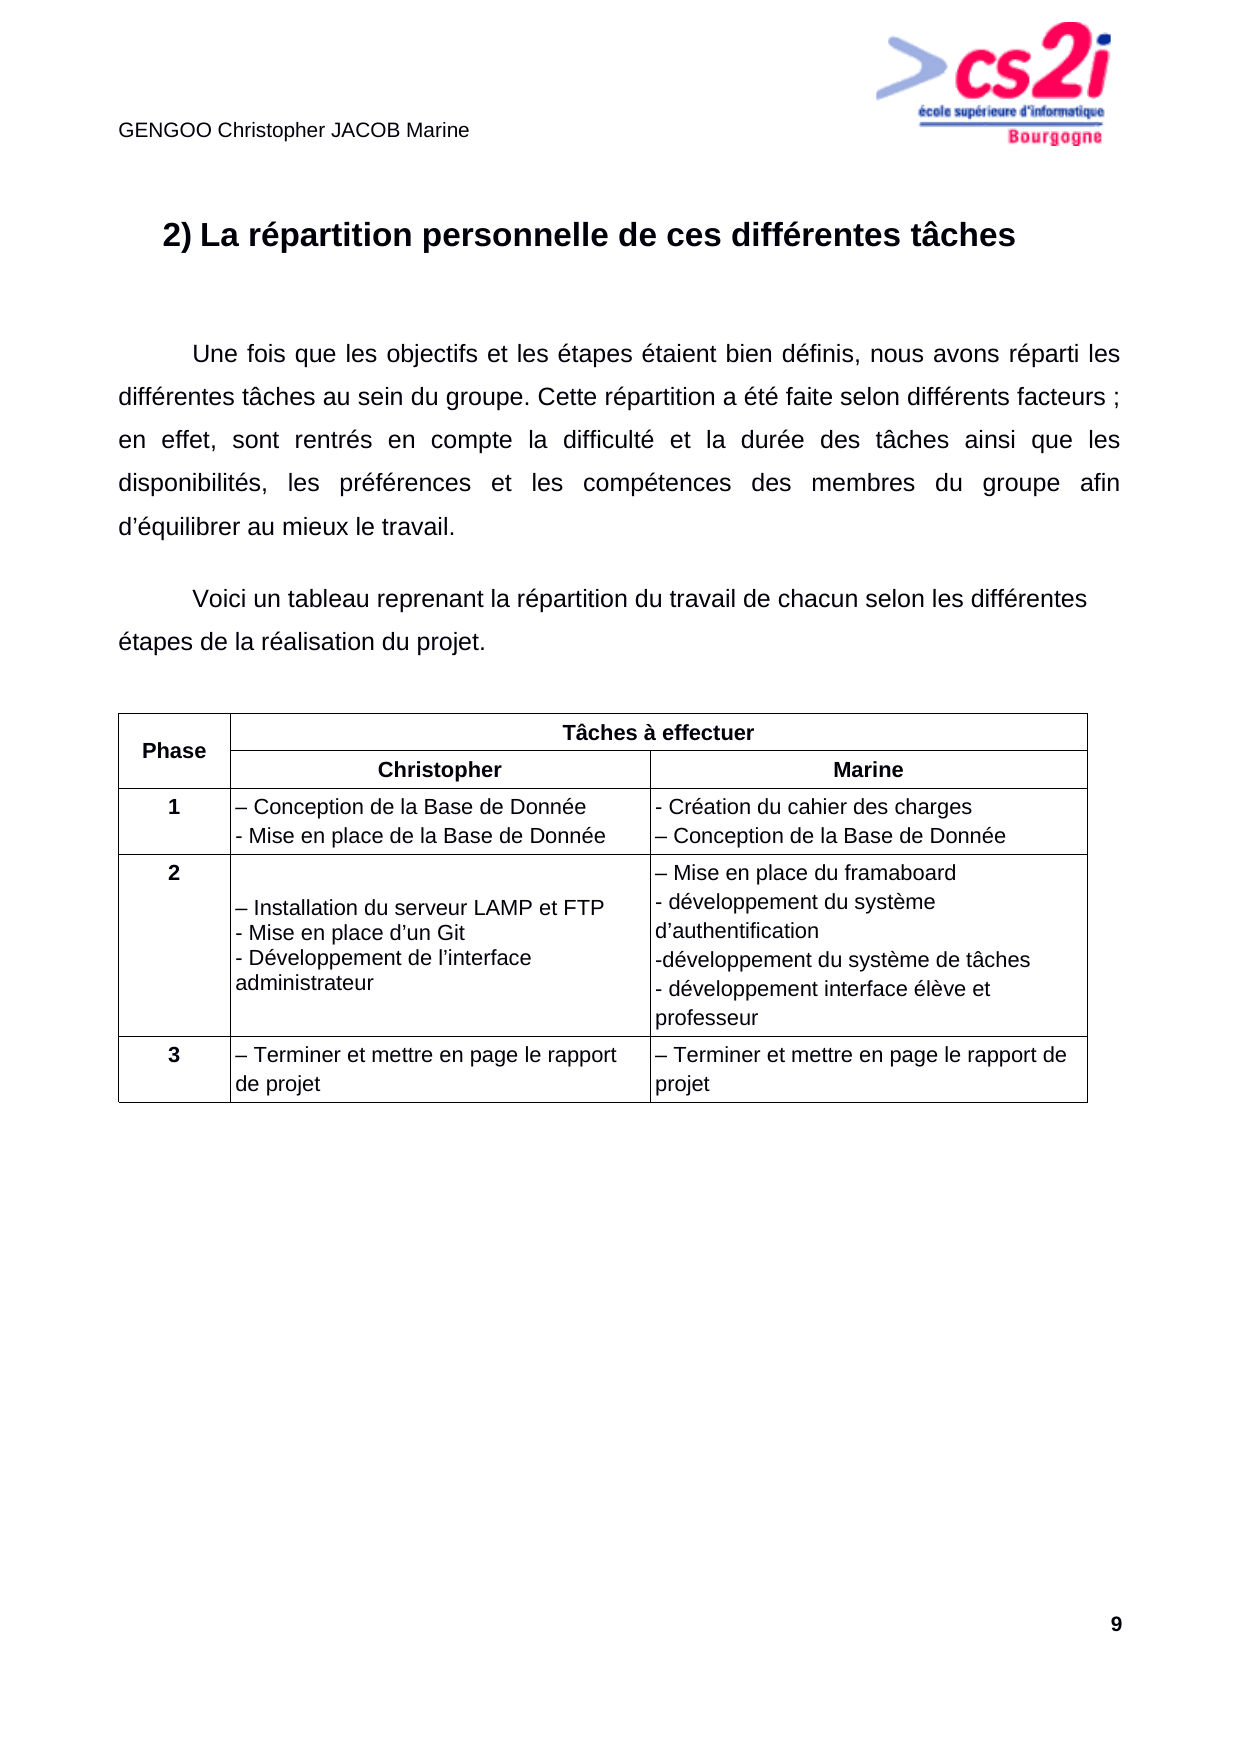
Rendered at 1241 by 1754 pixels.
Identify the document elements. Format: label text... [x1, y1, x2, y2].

table_cell 3 [119, 1037, 230, 1102]
table_cell – Installation du serveur LAMP et FTP - Mise en place d’un Git - Développement de l’interface administrateur [231, 855, 650, 1036]
text Voici un tableau reprenant la répartition du travail de chacun selon les différentes étapes de la réalisation du projet. [118, 584, 1122, 656]
table_cell – Mise en place du framaboard - développement du système d’authentification -développement du système de tâches - développement interface élève et professeur [651, 855, 1087, 1036]
table_cell - Création du cahier des charges – Conception de la Base de Donnée [651, 789, 1087, 854]
table_header Tâches à effectuer [231, 714, 1087, 750]
picture [876, 22, 1111, 146]
table_cell Christopher [231, 751, 650, 787]
table_cell – Terminer et mettre en page le rapport de projet [651, 1037, 1087, 1102]
table_cell 2 [119, 855, 230, 1036]
table_cell – Terminer et mettre en page le rapport de projet [231, 1037, 650, 1102]
text Une fois que les objectifs et les étapes étaient bien définis, nous avons réparti les différentes tâches au sein du groupe. Cette répartition a été faite selon différents facteurs ; en effet, sont rentrés en compte la difficulté et la durée des tâches ainsi que les disponibilités, les préférences et les compétences des membres du groupe afin d’équilibrer au mieux le travail. [118, 339, 1122, 540]
table_header Phase [119, 714, 230, 787]
table_cell Marine [651, 751, 1087, 787]
table_cell – Conception de la Base de Donnée - Mise en place de la Base de Donnée [231, 789, 650, 854]
table_cell 1 [119, 789, 230, 854]
list La répartition personnelle de ces différentes tâches [162, 215, 1122, 253]
